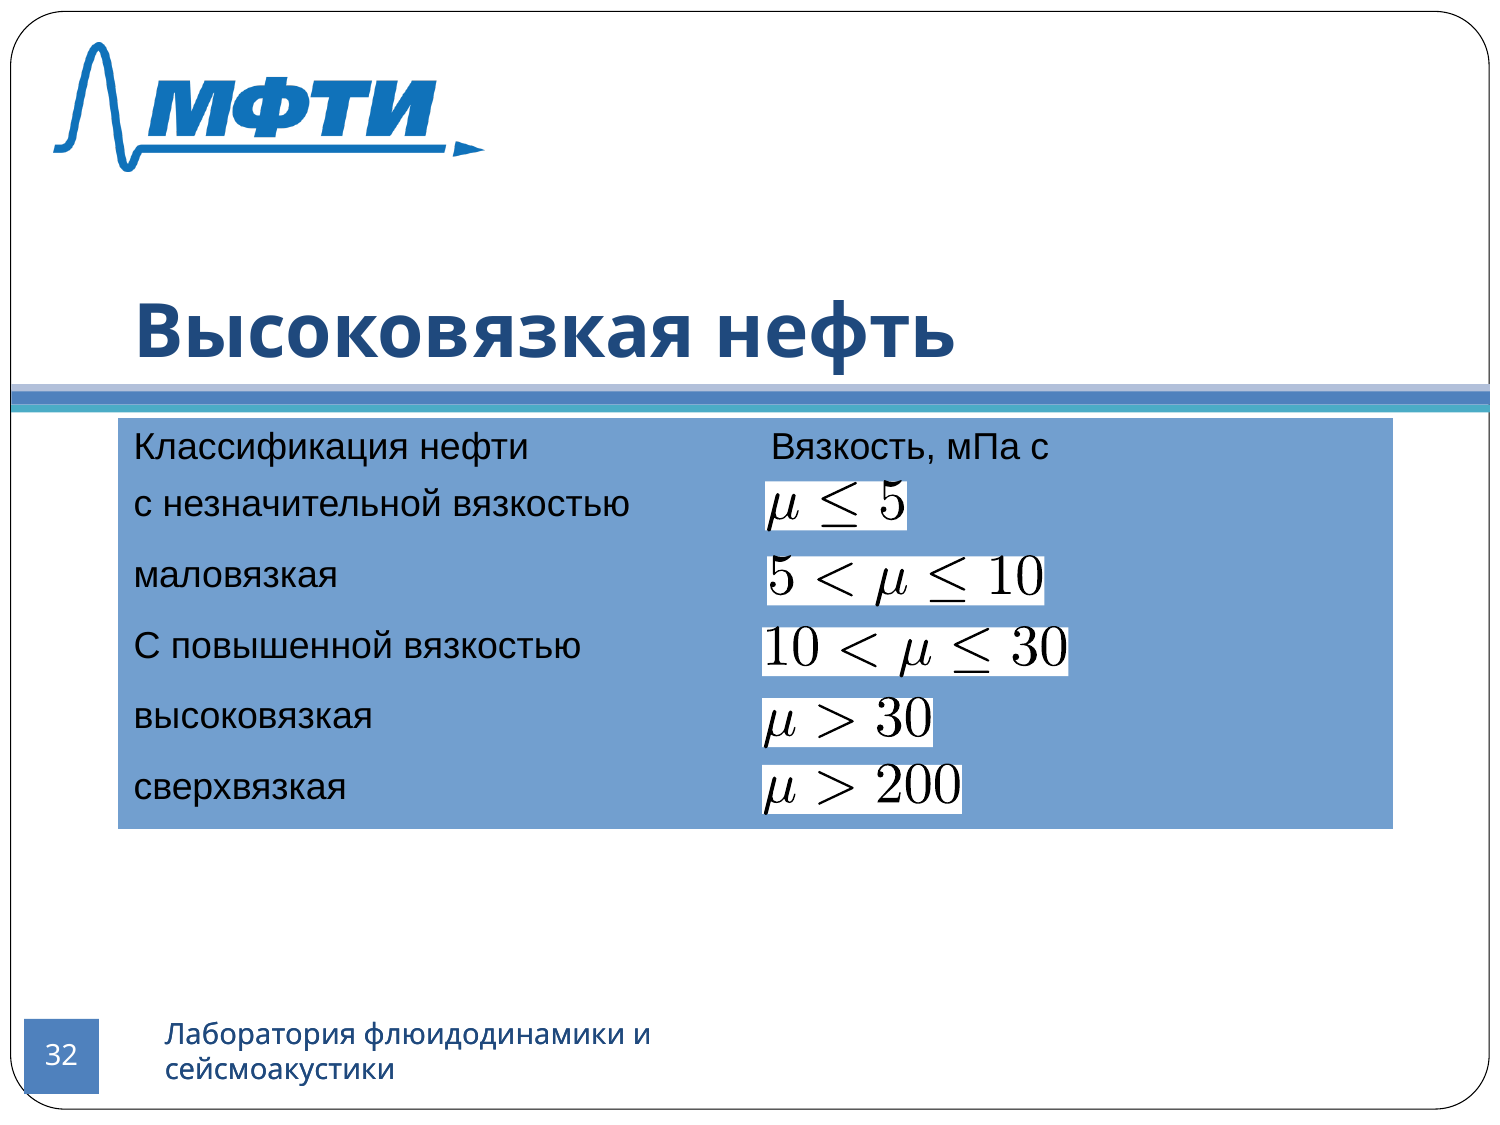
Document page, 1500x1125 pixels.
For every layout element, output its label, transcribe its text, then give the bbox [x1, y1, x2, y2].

table_cell [756, 475, 1393, 546]
table_cell С повышенной вязкостью [118, 617, 756, 687]
text_box [762, 696, 933, 749]
text_box [762, 625, 1069, 678]
text_box Лаборатория флюидодинамики и сейсмоакустики [150, 1012, 880, 1088]
table_cell [756, 617, 1393, 687]
table_header Классификация нефти [118, 418, 756, 475]
table_cell [756, 546, 1393, 617]
text_box [24, 1018, 99, 1094]
table_cell с незначительной вязкостью [118, 475, 756, 546]
text_box [767, 555, 1045, 607]
table_cell сверхвязкая [118, 758, 756, 829]
table_cell [756, 758, 1393, 829]
text_box [762, 763, 962, 815]
picture [53, 42, 485, 172]
table_header Вязкость, мПа с [756, 418, 1393, 475]
text_box Высоковязкая нефть [118, 219, 1394, 380]
table_cell [756, 687, 1393, 758]
table_cell маловязкая [118, 546, 756, 617]
text_box [765, 480, 907, 532]
table_cell высоковязкая [118, 687, 756, 758]
